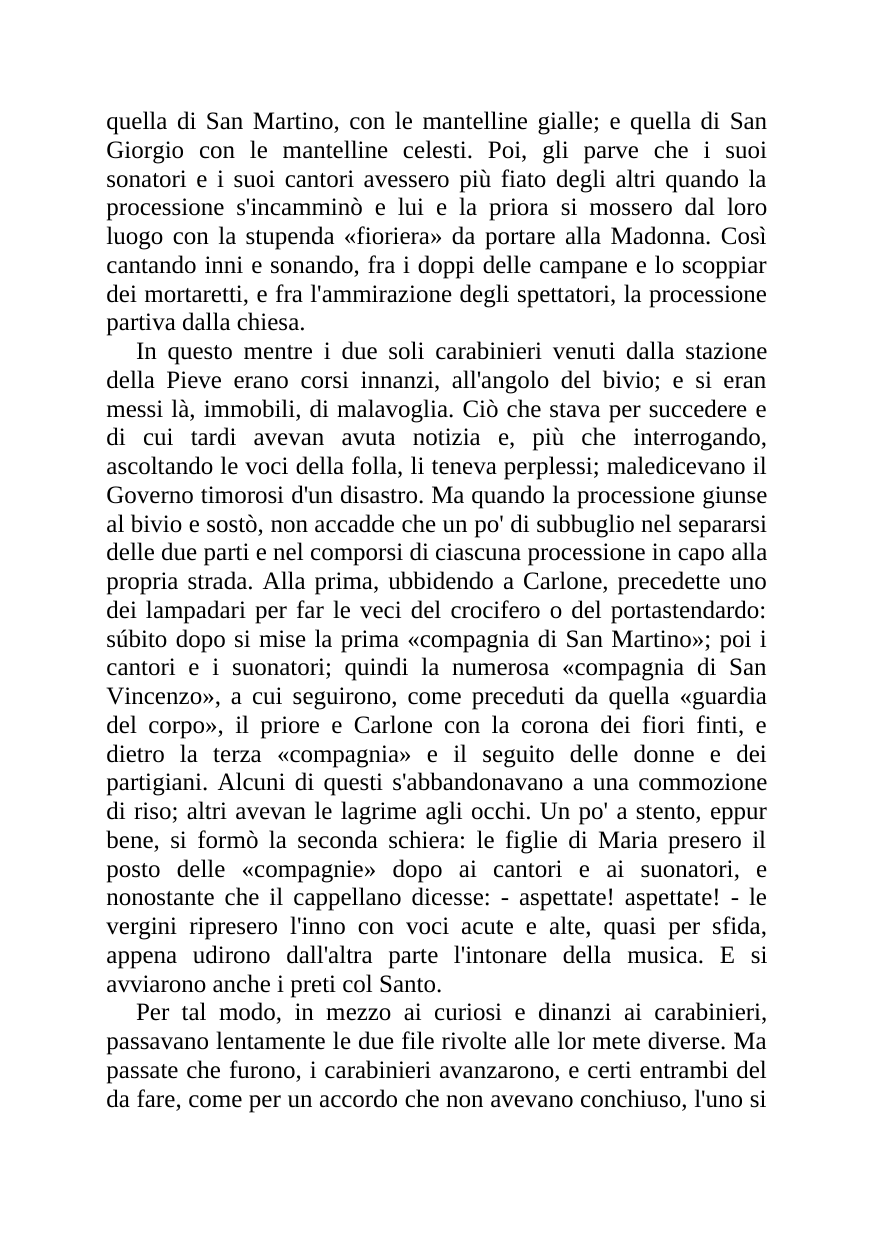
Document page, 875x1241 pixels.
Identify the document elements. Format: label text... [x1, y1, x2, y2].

text Per tal modo, in mezzo ai curiosi e dinanzi ai carabinieri, passavano lentamente le due file rivolte alle lor mete diverse. Ma passate che furono, i carabinieri avanzarono, e certi entrambi del da fare, come per un accordo che non avevano conchiuso, l'uno si [106, 997, 768, 1112]
text In questo mentre i due soli carabinieri venuti dalla stazione della Pieve erano corsi innanzi, all'angolo del bivio; e si eran messi là, immobili, di malavoglia. Ciò che stava per succedere e di cui tardi avevan avuta notizia e, più che interrogando, ascoltando le voci della folla, li teneva perplessi; maledicevano il Governo timorosi d'un disastro. Ma quando la processione giunse al bivio e sostò, non accadde che un po' di subbuglio nel separarsi delle due parti e nel comporsi di ciascuna processione in capo alla propria strada. Alla prima, ubbidendo a Carlone, precedette uno dei lampadari per far le veci del crocifero o del portastendardo: súbito dopo si mise la prima «compagnia di San Martino»; poi i cantori e i suonatori; quindi la numerosa «compagnia di San Vincenzo», a cui seguirono, come preceduti da quella «guardia del corpo», il priore e Carlone con la corona dei fiori finti, e dietro la terza «compagnia» e il seguito delle donne e dei partigiani. Alcuni di questi s'abbandonavano a una commozione di riso; altri avevan le lagrime agli occhi. Un po' a stento, eppur bene, si formò la seconda schiera: le figlie di Maria presero il posto delle «compagnie» dopo ai cantori e ai suonatori, e nonostante che il cappellano dicesse: - aspettate! aspettate! - le vergini ripresero l'inno con voci acute e alte, quasi per sfida, appena udirono dall'altra parte l'intonare della musica. E si avviarono anche i preti col Santo. [106, 336, 768, 997]
text quella di San Martino, con le mantelline gialle; e quella di San Giorgio con le mantelline celesti. Poi, gli parve che i suoi sonatori e i suoi cantori avessero più fiato degli altri quando la processione s'incamminò e lui e la priora si mossero dal loro luogo con la stupenda «fioriera» da portare alla Madonna. Così cantando inni e sonando, fra i doppi delle campane e lo scoppiar dei mortaretti, e fra l'ammirazione degli spettatori, la processione partiva dalla chiesa. [106, 106, 768, 336]
